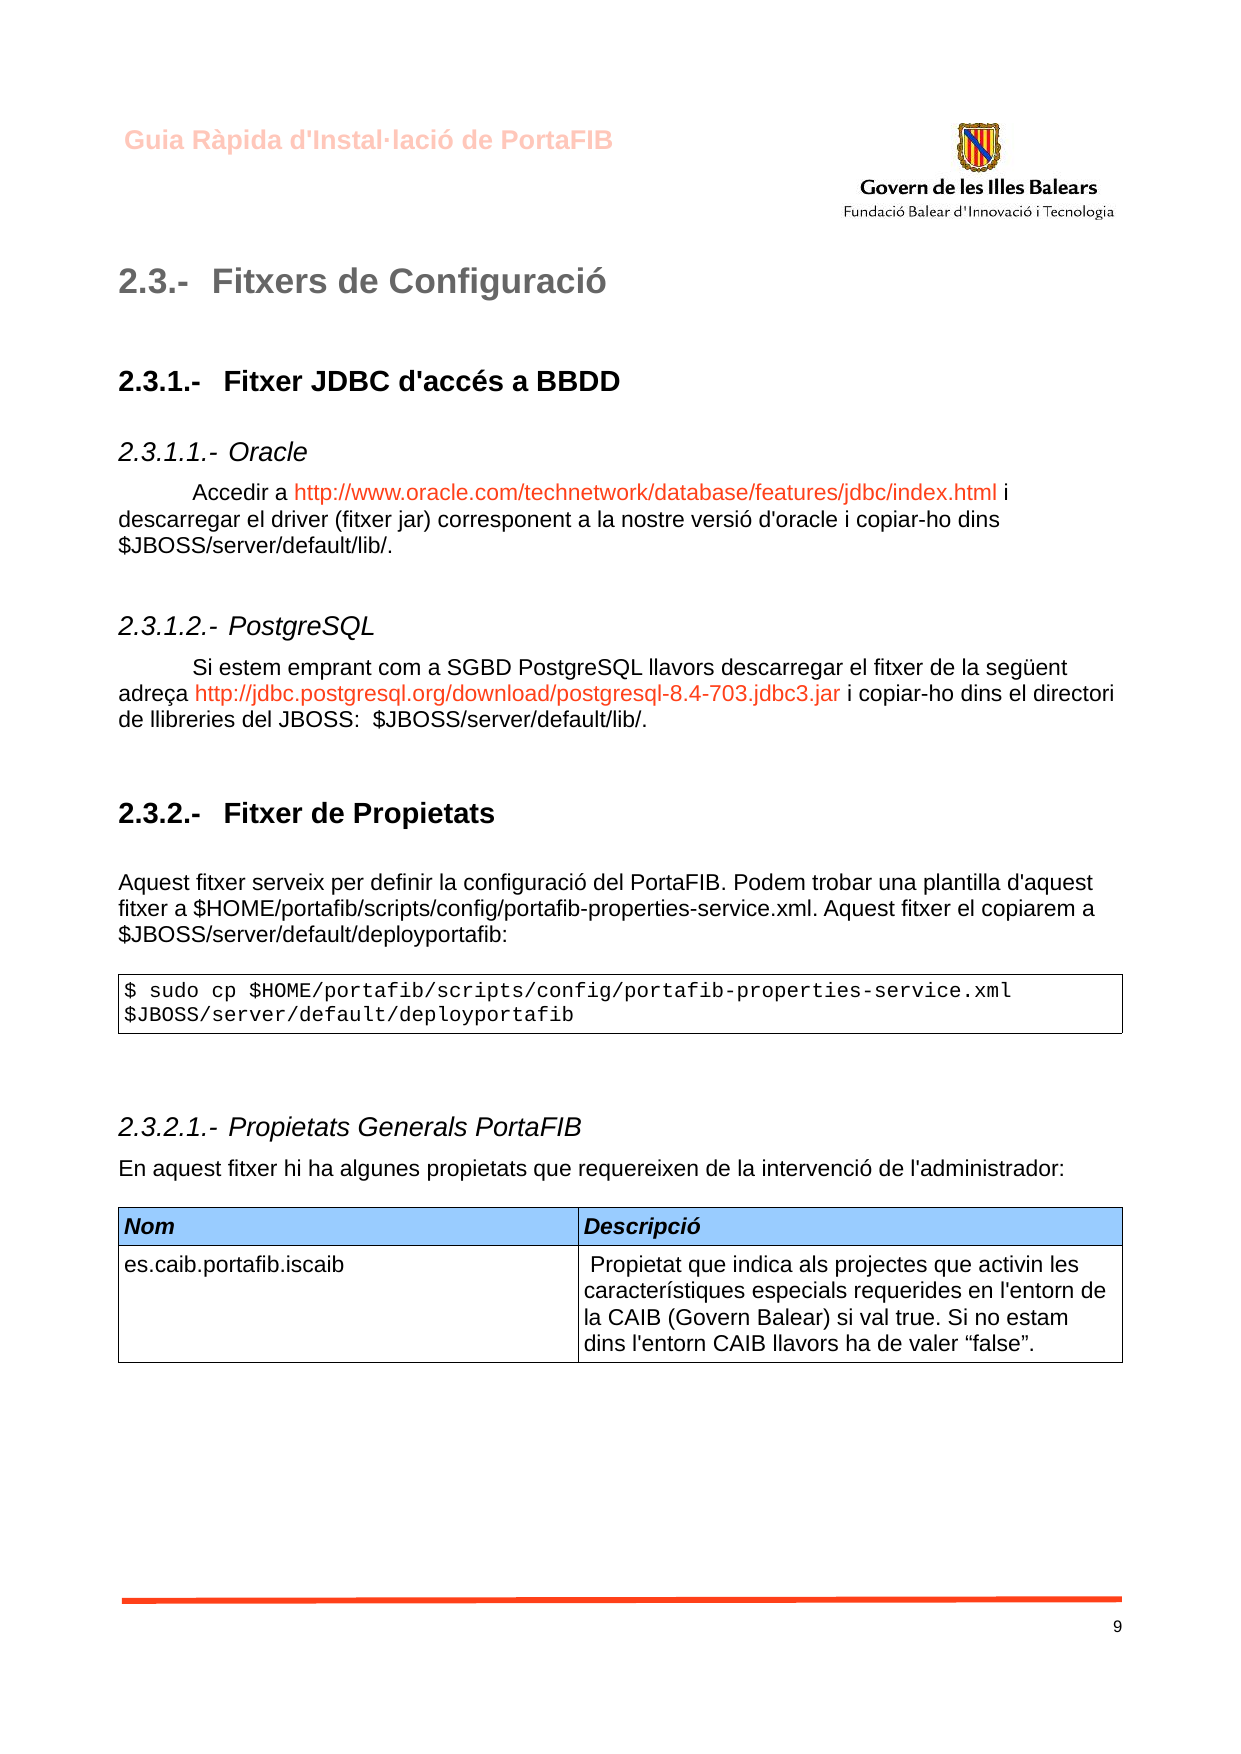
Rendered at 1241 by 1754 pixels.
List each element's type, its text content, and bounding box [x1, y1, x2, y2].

text Si estem emprant com a SGBD PostgreSQL llavors descarregar el fitxer de la següent adreça http://jdbc.postgresql.org/download/postgresql-8.4-703.jdbc3.jar i copiar-ho dins el directori de llibreries del JBOSS: $JBOSS/server/default/lib/. [118, 653, 1122, 732]
table_cell Propietat que indica als projectes que activin les característiques especials requerides en l'entorn de la CAIB (Govern Balear) si val true. Si no estam dins l'entorn CAIB llavors ha de valer “false”. [579, 1246, 1122, 1362]
table_header $ sudo cp $HOME/portafib/scripts/config/portafib-properties-service.xml $JBOSS/server/default/deployportafib [119, 975, 1122, 1033]
text Accedir a http://www.oracle.com/technetwork/database/features/jdbc/index.html i descarregar el driver (fitxer jar) corresponent a la nostre versió d'oracle i copiar-ho dins $JBOSS/server/default/lib/. [118, 479, 1122, 558]
subtitle Oracle [118, 436, 1122, 467]
subtitle PostgreSQL [118, 610, 1122, 641]
subtitle Fitxer JDBC d'accés a BBDD [118, 364, 1122, 398]
text En aquest fitxer hi ha algunes propietats que requereixen de la intervenció de l'administrador: [118, 1154, 1122, 1181]
subtitle Fitxer de Propietats [118, 796, 1122, 830]
table_header Nom [119, 1208, 578, 1245]
table_header Descripció [579, 1208, 1122, 1245]
subtitle Propietats Generals PortaFIB [118, 1111, 1122, 1142]
subtitle Fitxers de Configuració [118, 260, 1122, 301]
picture [840, 123, 1117, 220]
list Aquest fitxer serveix per definir la configuració del PortaFIB. Podem trobar una plantilla d'aquest fitxer a $HOME/portafib/scripts/config/portafib-properties-service.xml. Aquest fitxer el copiarem a $JBOSS/server/default/deployportafib: [118, 869, 1122, 948]
table_cell es.caib.portafib.iscaib [119, 1246, 578, 1362]
